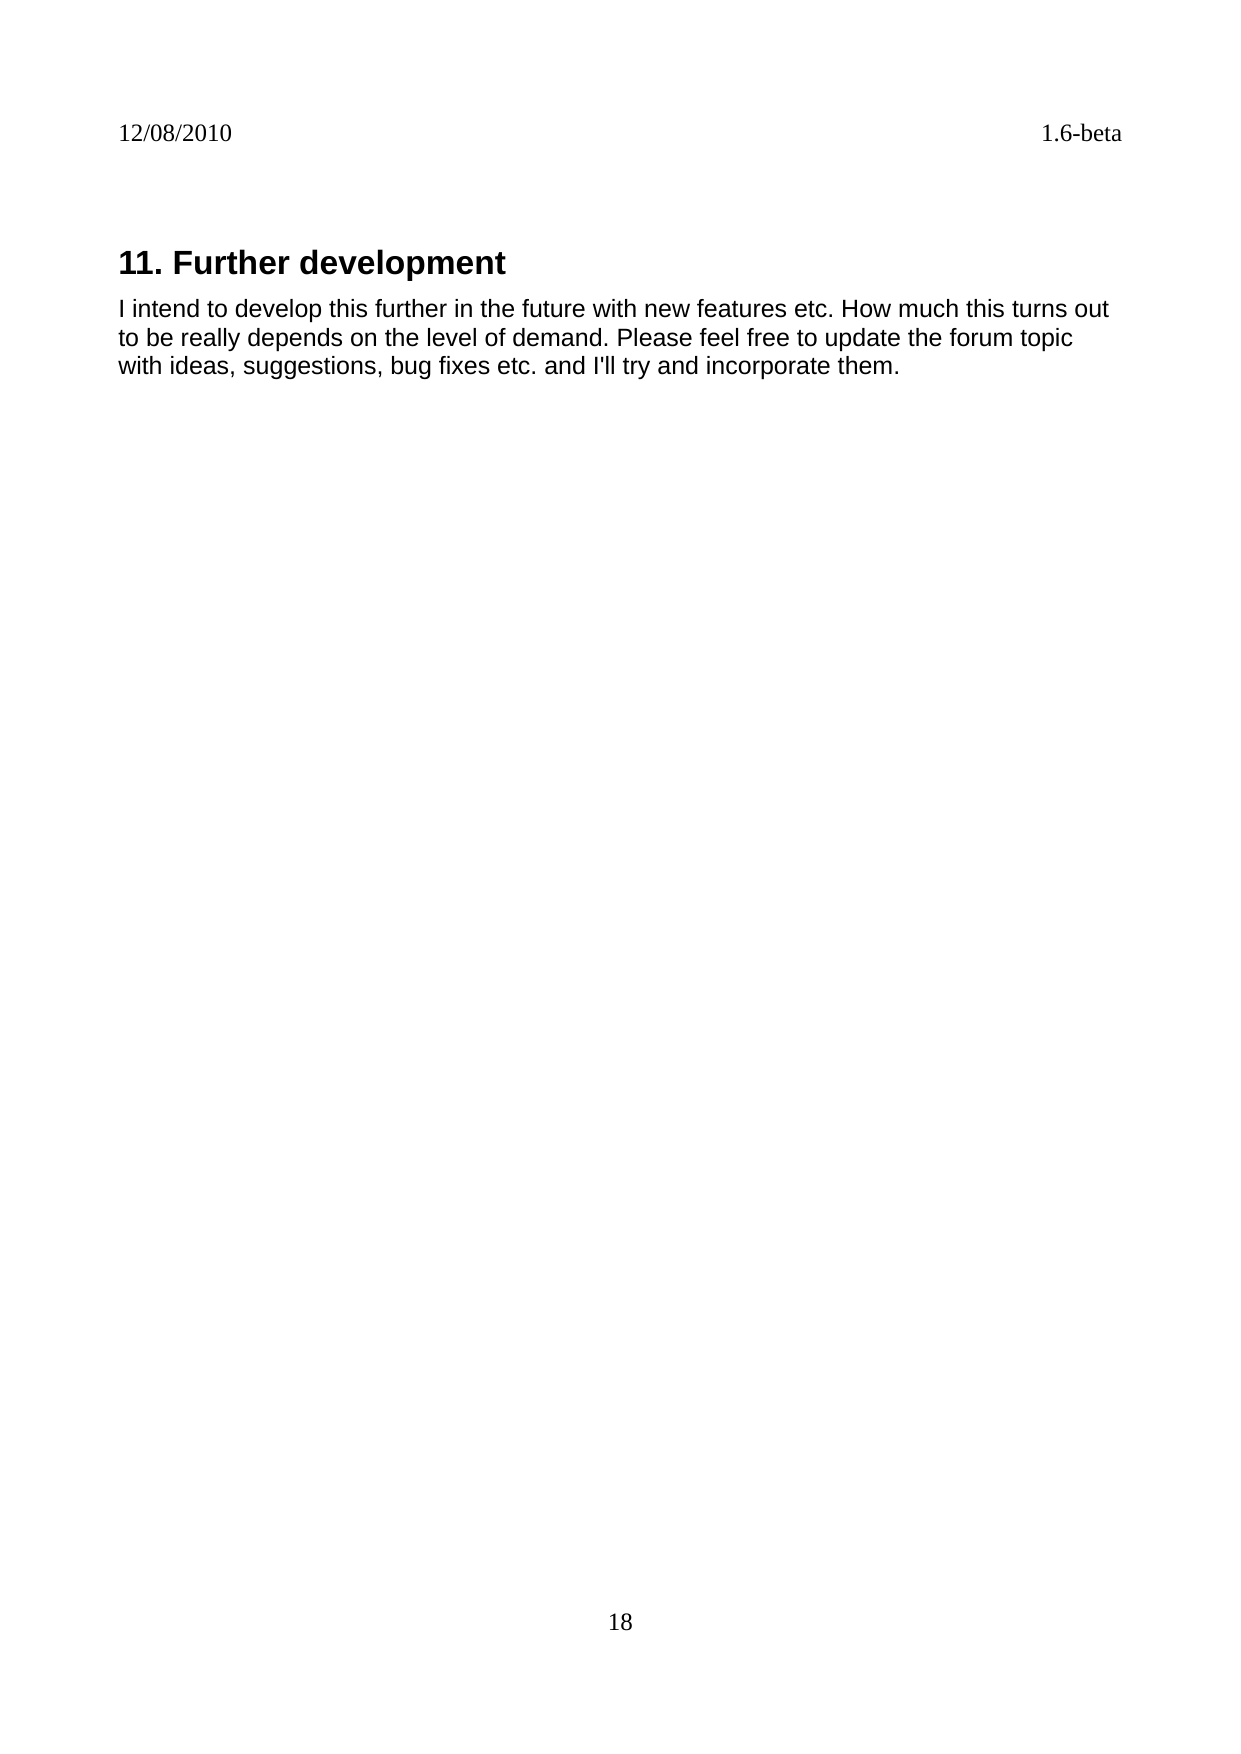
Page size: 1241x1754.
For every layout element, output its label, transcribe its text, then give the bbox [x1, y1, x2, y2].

text I intend to develop this further in the future with new features etc. How much this turns out to be really depends on the level of demand. Please feel free to update the forum topic with ideas, suggestions, bug fixes etc. and I'll try and incorporate them. [118, 294, 1122, 380]
subtitle Further development [118, 243, 1122, 281]
